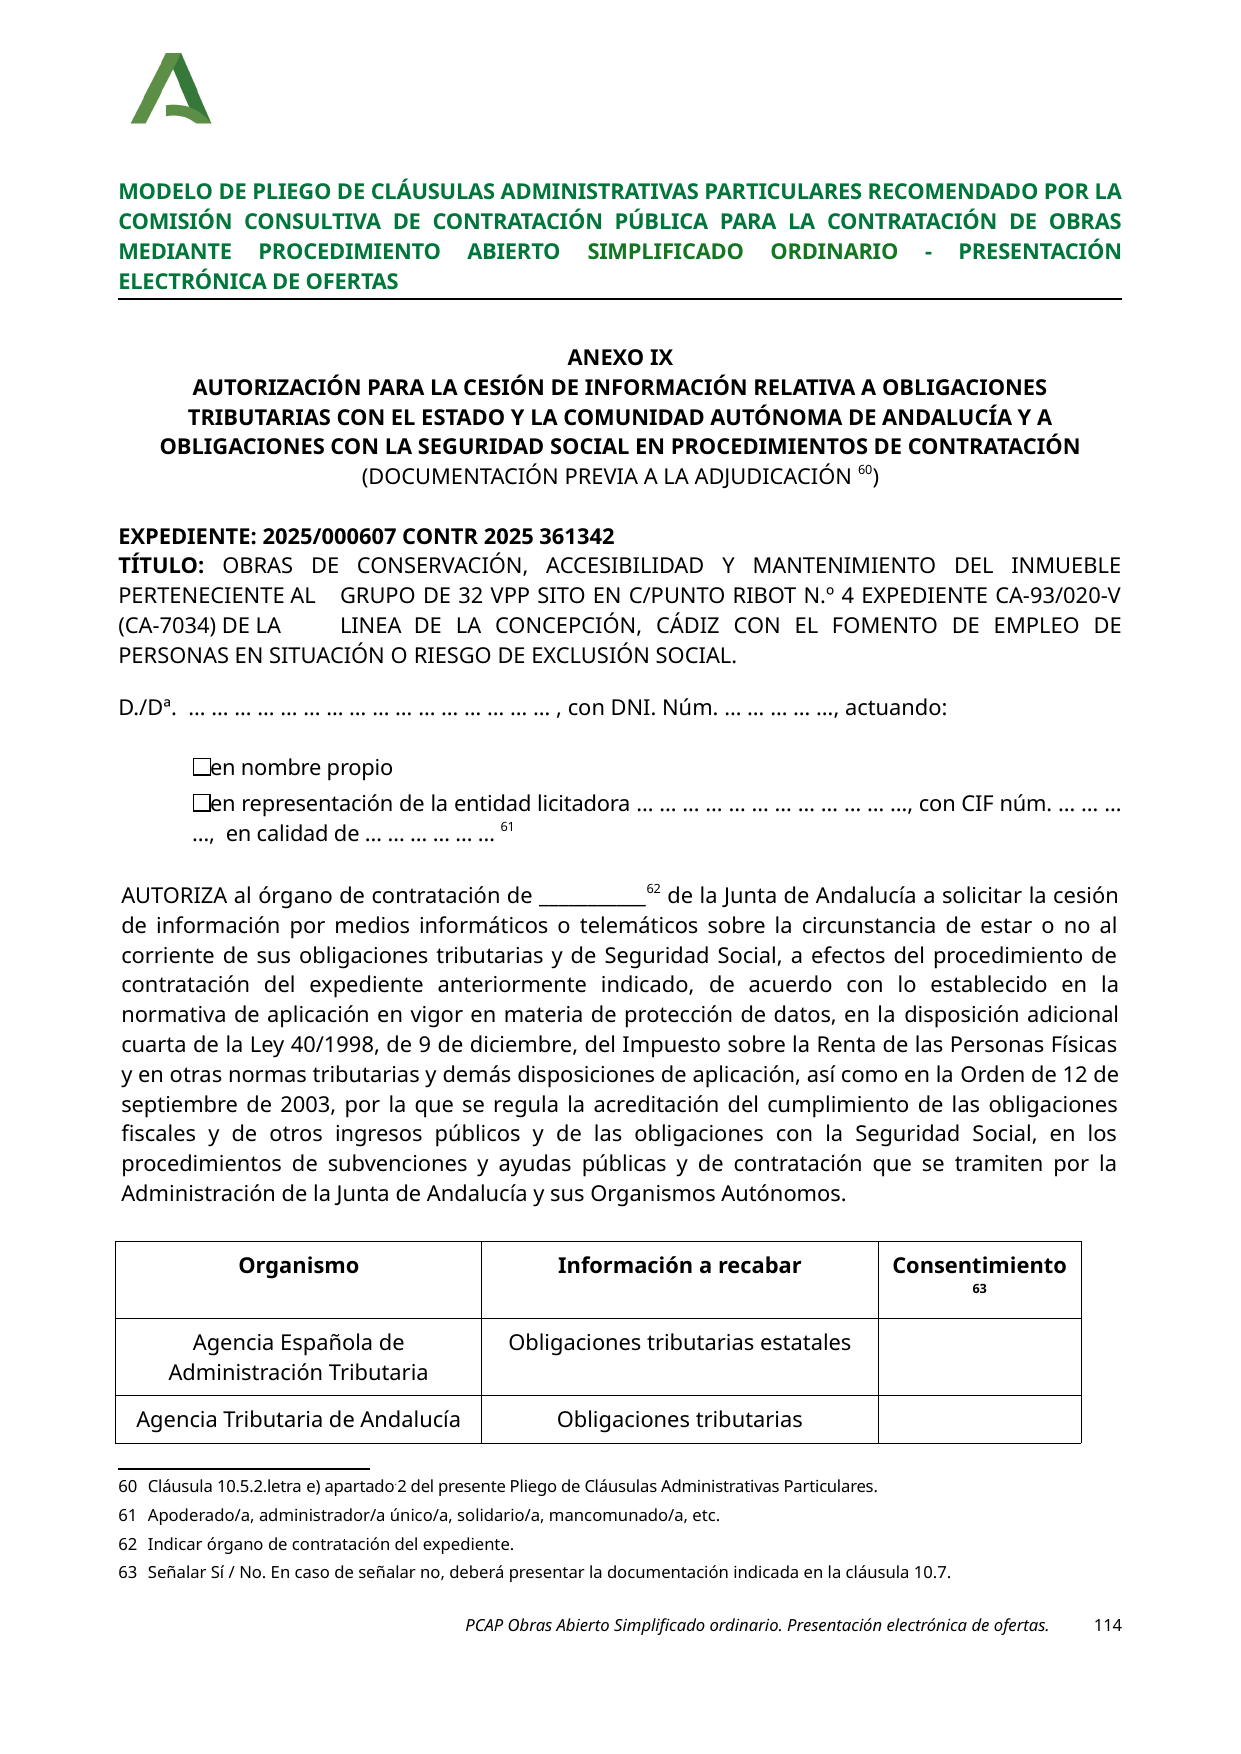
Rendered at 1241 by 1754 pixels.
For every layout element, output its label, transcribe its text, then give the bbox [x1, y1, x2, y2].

table_cell [879, 1396, 1081, 1443]
text MODELO DE PLIEGO DE CLÁUSULAS ADMINISTRATIVAS PARTICULARES RECOMENDADO POR LA COMISIÓN CONSULTIVA DE CONTRATACIÓN PÚBLICA PARA LA CONTRATACIÓN DE OBRAS MEDIANTE PROCEDIMIENTO ABIERTO SIMPLIFICADO ORDINARIO - PRESENTACIÓN ELECTRÓNICA DE OFERTAS [118, 176, 1122, 298]
text Cláusula 10.5.2.letra e) apartado.2 del presente Pliego de Cláusulas Administrativas Particulares. [118, 1475, 1122, 1498]
table_cell Agencia Española de Administración Tributaria [116, 1319, 481, 1395]
table_cell Agencia Tributaria de Andalucía [116, 1396, 481, 1443]
text AUTORIZACIÓN PARA LA CESIÓN DE INFORMACIÓN RELATIVA A OBLIGACIONES TRIBUTARIAS CON EL ESTADO Y LA COMUNIDAD AUTÓNOMA DE ANDALUCÍA Y A OBLIGACIONES CON LA SEGURIDAD SOCIAL EN PROCEDIMIENTOS DE CONTRATACIÓN [118, 372, 1122, 461]
text TÍTULO: OBRAS DE CONSERVACIÓN, ACCESIBILIDAD Y MANTENIMIENTO DEL INMUEBLE PERTENECIENTE AL GRUPO DE 32 VPP SITO EN C/PUNTO RIBOT N.º 4 EXPEDIENTE CA-93/020-V (CA-7034) DE LA LINEA DE LA CONCEPCIÓN, CÁDIZ CON EL FOMENTO DE EMPLEO DE PERSONAS EN SITUACIÓN O RIESGO DE EXCLUSIÓN SOCIAL. [118, 551, 1122, 670]
text AUTORIZA al órgano de contratación de ___________ de la Junta de Andalucía a solicitar la cesión de información por medios informáticos o telemáticos sobre la circunstancia de estar o no al corriente de sus obligaciones tributarias y de Seguridad Social, a efectos del procedimiento de contratación del expediente anteriormente indicado, de acuerdo con lo establecido en la normativa de aplicación en vigor en materia de protección de datos, en la disposición adicional cuarta de la Ley 40/1998, de 9 de diciembre, del Impuesto sobre la Renta de las Personas Físicas y en otras normas tributarias y demás disposiciones de aplicación, así como en la Orden de 12 de septiembre de 2003, por la que se regula la acreditación del cumplimiento de las obligaciones fiscales y de otros ingresos públicos y de las obligaciones con la Seguridad Social, en los procedimientos de subvenciones y ayudas públicas y de contratación que se tramiten por la Administración de la Junta de Andalucía y sus Organismos Autónomos. [118, 877, 1122, 1208]
text en representación de la entidad licitadora … … … … … … … … … … … …, con CIF núm. … … … …, en calidad de … … … … … … [192, 788, 1122, 847]
table_header Información a recabar [482, 1242, 878, 1318]
text (DOCUMENTACIÓN PREVIA A LA ADJUDICACIÓN ) [118, 461, 1122, 491]
text en nombre propio [192, 752, 1122, 782]
picture [127, 48, 216, 128]
table_cell [879, 1319, 1081, 1395]
text Apoderado/a, administrador/a único/a, solidario/a, mancomunado/a, etc. [118, 1504, 1122, 1526]
table_header Consentimiento [879, 1242, 1081, 1318]
text ANEXO IX [118, 342, 1122, 372]
table_header Organismo [116, 1242, 481, 1318]
table_cell Obligaciones tributarias estatales [482, 1319, 878, 1395]
text EXPEDIENTE: 2025/000607 CONTR 2025 361342 [118, 521, 1122, 551]
text D./Dª. … … … … … … … … … … … … … … … … , con DNI. Núm. … … … … …, actuando: [118, 692, 1122, 722]
table_cell Obligaciones tributarias [482, 1396, 878, 1443]
text Indicar órgano de contratación del expediente. [118, 1532, 1122, 1555]
